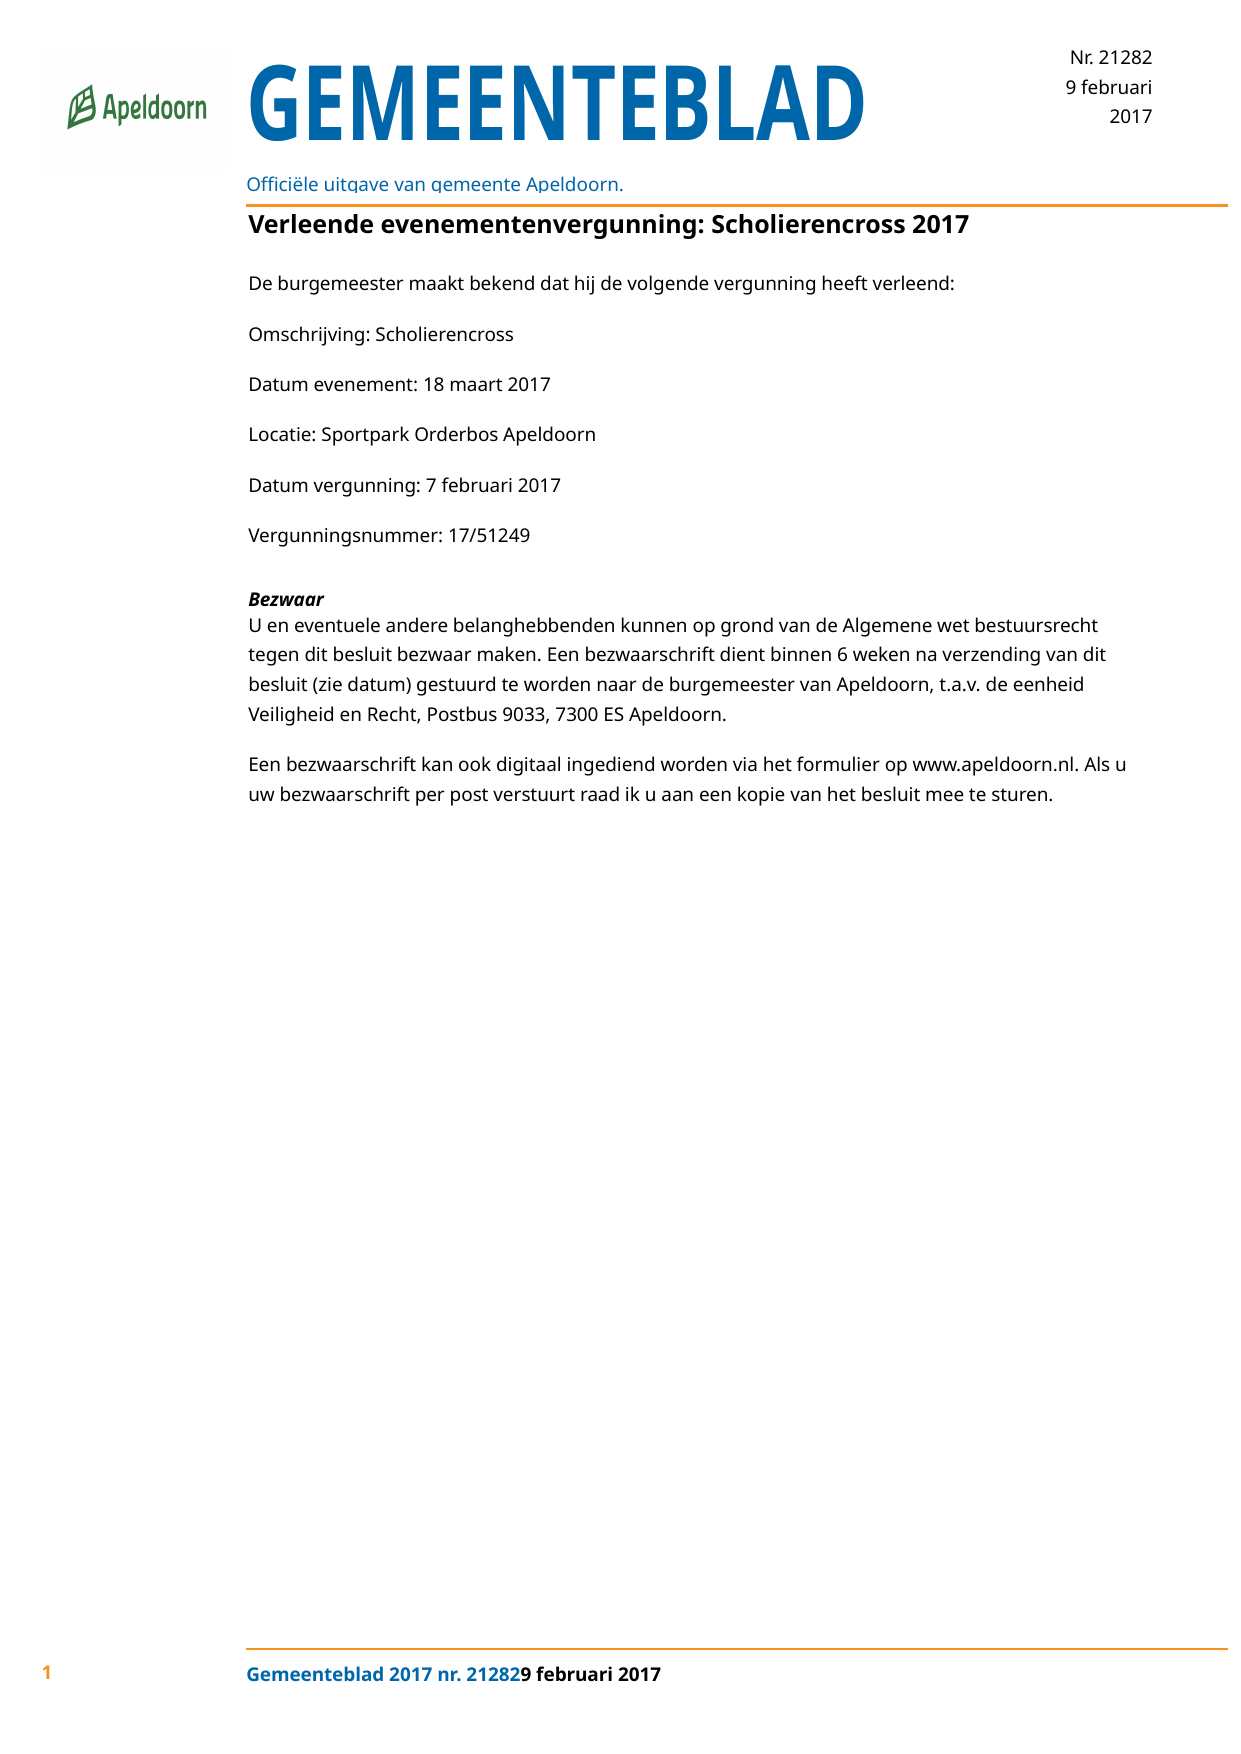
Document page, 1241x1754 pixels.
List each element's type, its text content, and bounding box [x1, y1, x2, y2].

text Datum evenement: 18 maart 2017 [248, 371, 1152, 397]
text Omschrijving: Scholierencross [248, 321, 1152, 346]
text Verleende evenementenvergunning: Scholierencross 2017 [248, 207, 1152, 241]
text Bezwaar [248, 586, 1152, 612]
text Een bezwaarschrift kan ook digitaal ingediend worden via het formulier op www.apeldoorn.nl. Als u uw bezwaarschrift per post verstuurt raad ik u aan een kopie van het besluit mee te sturen. [248, 751, 1152, 807]
text Vergunningsnummer: 17/51249 [248, 522, 1152, 548]
text Locatie: Sportpark Orderbos Apeldoorn [248, 422, 1152, 447]
text U en eventuele andere belanghebbenden kunnen op grond van de Algemene wet bestuursrecht tegen dit besluit bezwaar maken. Een bezwaarschrift dient binnen 6 weken na verzending van dit besluit (zie datum) gestuurd te worden naar de burgemeester van Apeldoorn, t.a.v. de eenheid Veiligheid en Recht, Postbus 9033, 7300 ES Apeldoorn. [248, 612, 1152, 727]
text Datum vergunning: 7 februari 2017 [248, 472, 1152, 498]
picture [41, 47, 231, 172]
text De burgemeester maakt bekend dat hij de volgende vergunning heeft verleend: [248, 270, 1152, 296]
